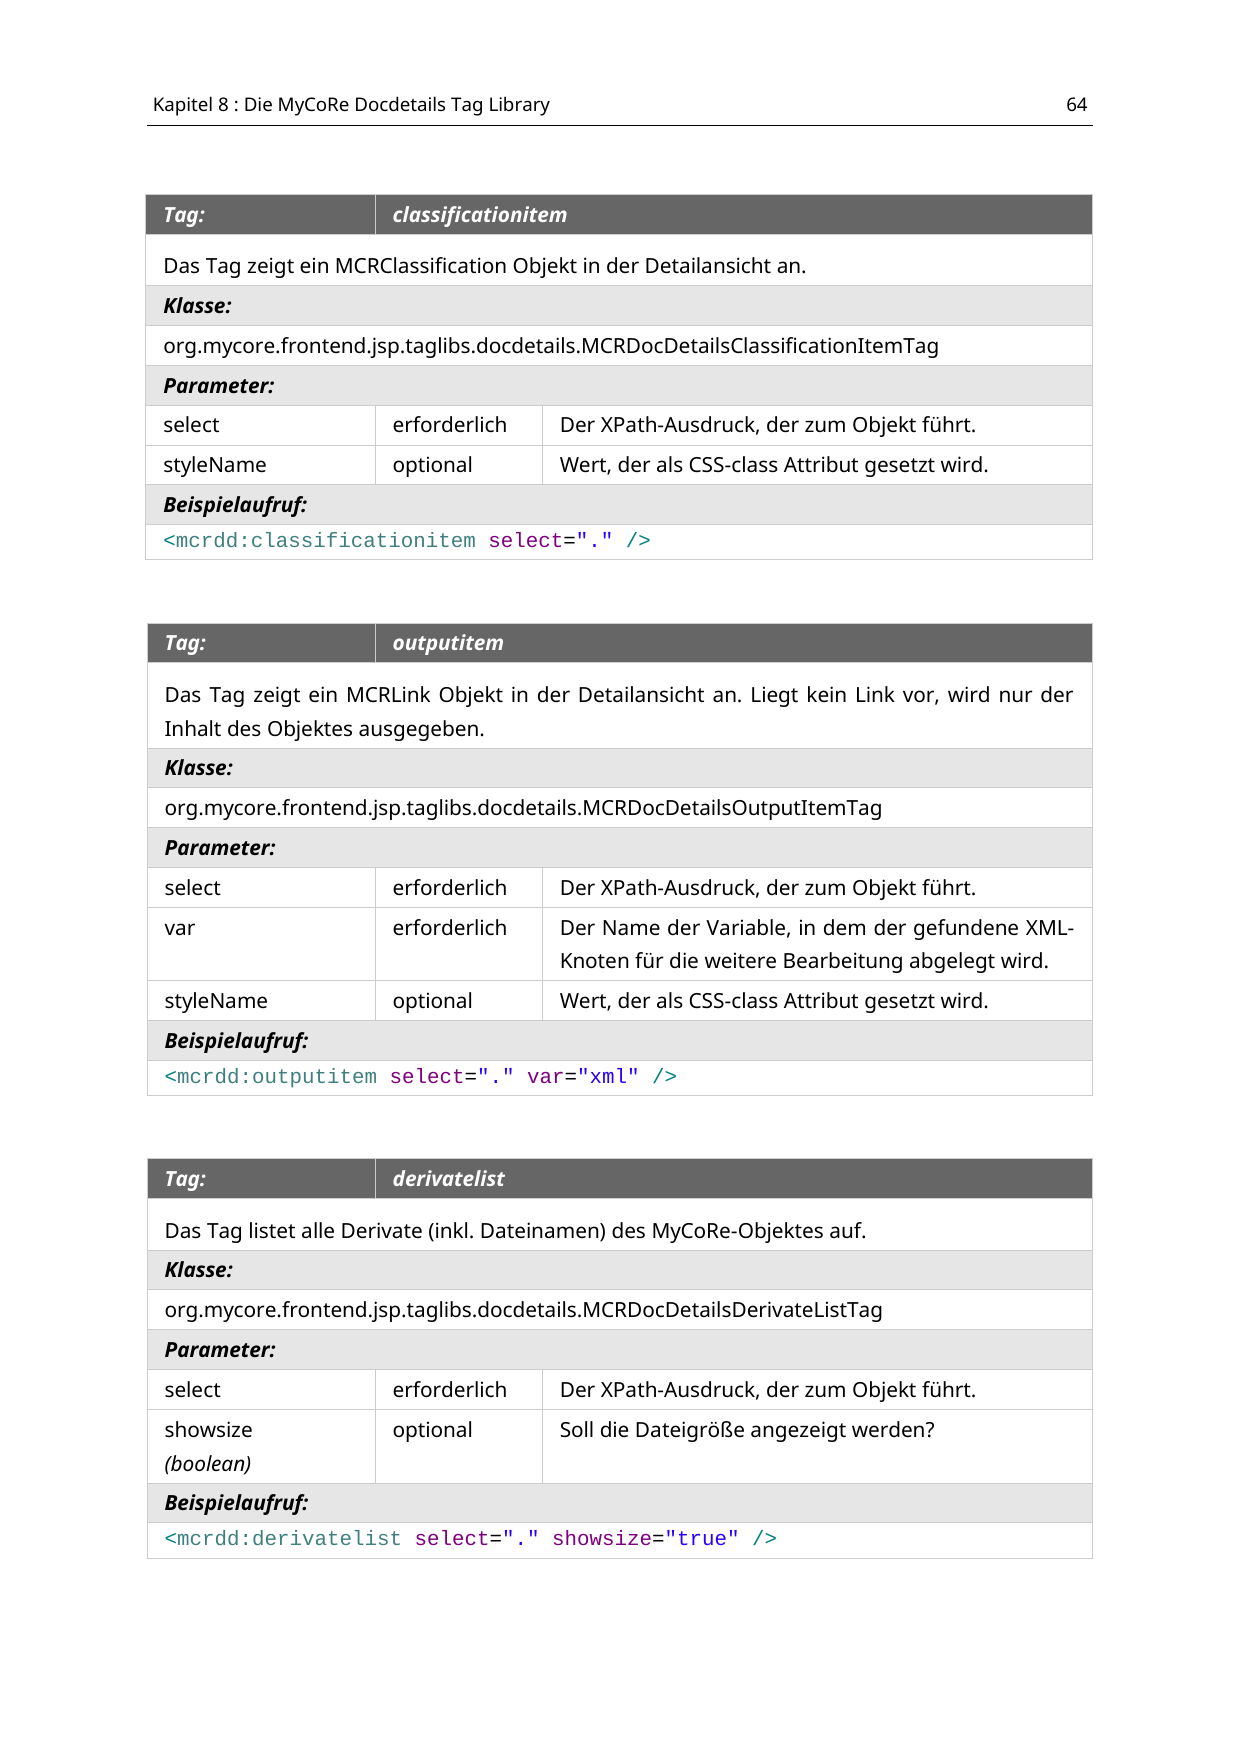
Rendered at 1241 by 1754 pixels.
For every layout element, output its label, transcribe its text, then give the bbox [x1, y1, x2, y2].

table_cell erforderlich [376, 908, 542, 980]
table_cell Beispielaufruf: [146, 485, 1092, 524]
table_cell var [148, 908, 375, 980]
table_header Tag: [148, 624, 375, 662]
table_cell erforderlich [376, 868, 542, 907]
table_cell Der XPath-Ausdruck, der zum Objekt führt. [543, 868, 1092, 907]
table_cell Parameter: [146, 366, 1092, 405]
table_header Tag: [146, 195, 375, 234]
table_cell Parameter: [148, 1330, 1092, 1369]
table_cell Der Name der Variable, in dem der gefundene XML-Knoten für die weitere Bearbeitung abgelegt wird. [543, 908, 1092, 980]
table_cell Beispielaufruf: [148, 1021, 1092, 1060]
table_cell styleName [146, 446, 375, 484]
table_cell Das Tag zeigt ein MCRClassification Objekt in der Detailansicht an. [146, 235, 1092, 285]
table_cell erforderlich [376, 1370, 542, 1409]
table_cell Wert, der als CSS-class Attribut gesetzt wird. [543, 446, 1092, 484]
table_cell optional [376, 981, 542, 1020]
table_cell optional [376, 446, 542, 484]
table_cell Wert, der als CSS-class Attribut gesetzt wird. [543, 981, 1092, 1020]
table_cell optional [376, 1410, 542, 1483]
table_cell Soll die Dateigröße angezeigt werden? [543, 1410, 1092, 1483]
table_cell showsize (boolean) [148, 1410, 375, 1483]
table_cell select [148, 1370, 375, 1409]
table_cell erforderlich [376, 406, 542, 445]
table_cell Klasse: [148, 749, 1092, 787]
table_header Tag: [148, 1159, 375, 1198]
table_header derivatelist [376, 1159, 1092, 1198]
table_header outputitem [376, 624, 1092, 662]
table_cell select [148, 868, 375, 907]
table_cell org.mycore.frontend.jsp.taglibs.docdetails.MCRDocDetailsClassificationItemTag [146, 326, 1092, 365]
table_cell Das Tag zeigt ein MCRLink Objekt in der Detailansicht an. Liegt kein Link vor, wird nur der Inhalt des Objektes ausgegeben. [148, 663, 1092, 748]
table_cell <mcrdd:classificationitem select="." /> [146, 525, 1092, 559]
table_cell org.mycore.frontend.jsp.taglibs.docdetails.MCRDocDetailsDerivateListTag [148, 1290, 1092, 1329]
table_cell styleName [148, 981, 375, 1020]
table_cell Der XPath-Ausdruck, der zum Objekt führt. [543, 1370, 1092, 1409]
table_cell <mcrdd:derivatelist select="." showsize="true" /> [148, 1523, 1092, 1558]
table_cell Parameter: [148, 828, 1092, 867]
table_cell Klasse: [148, 1251, 1092, 1289]
table_cell Das Tag listet alle Derivate (inkl. Dateinamen) des MyCoRe-Objektes auf. [148, 1199, 1092, 1250]
table_cell Beispielaufruf: [148, 1484, 1092, 1522]
table_header classificationitem [376, 195, 1092, 234]
table_cell Der XPath-Ausdruck, der zum Objekt führt. [543, 406, 1092, 445]
table_cell <mcrdd:outputitem select="." var="xml" /> [148, 1061, 1092, 1095]
table_cell org.mycore.frontend.jsp.taglibs.docdetails.MCRDocDetailsOutputItemTag [148, 788, 1092, 827]
table_cell select [146, 406, 375, 445]
table_cell Klasse: [146, 286, 1092, 325]
